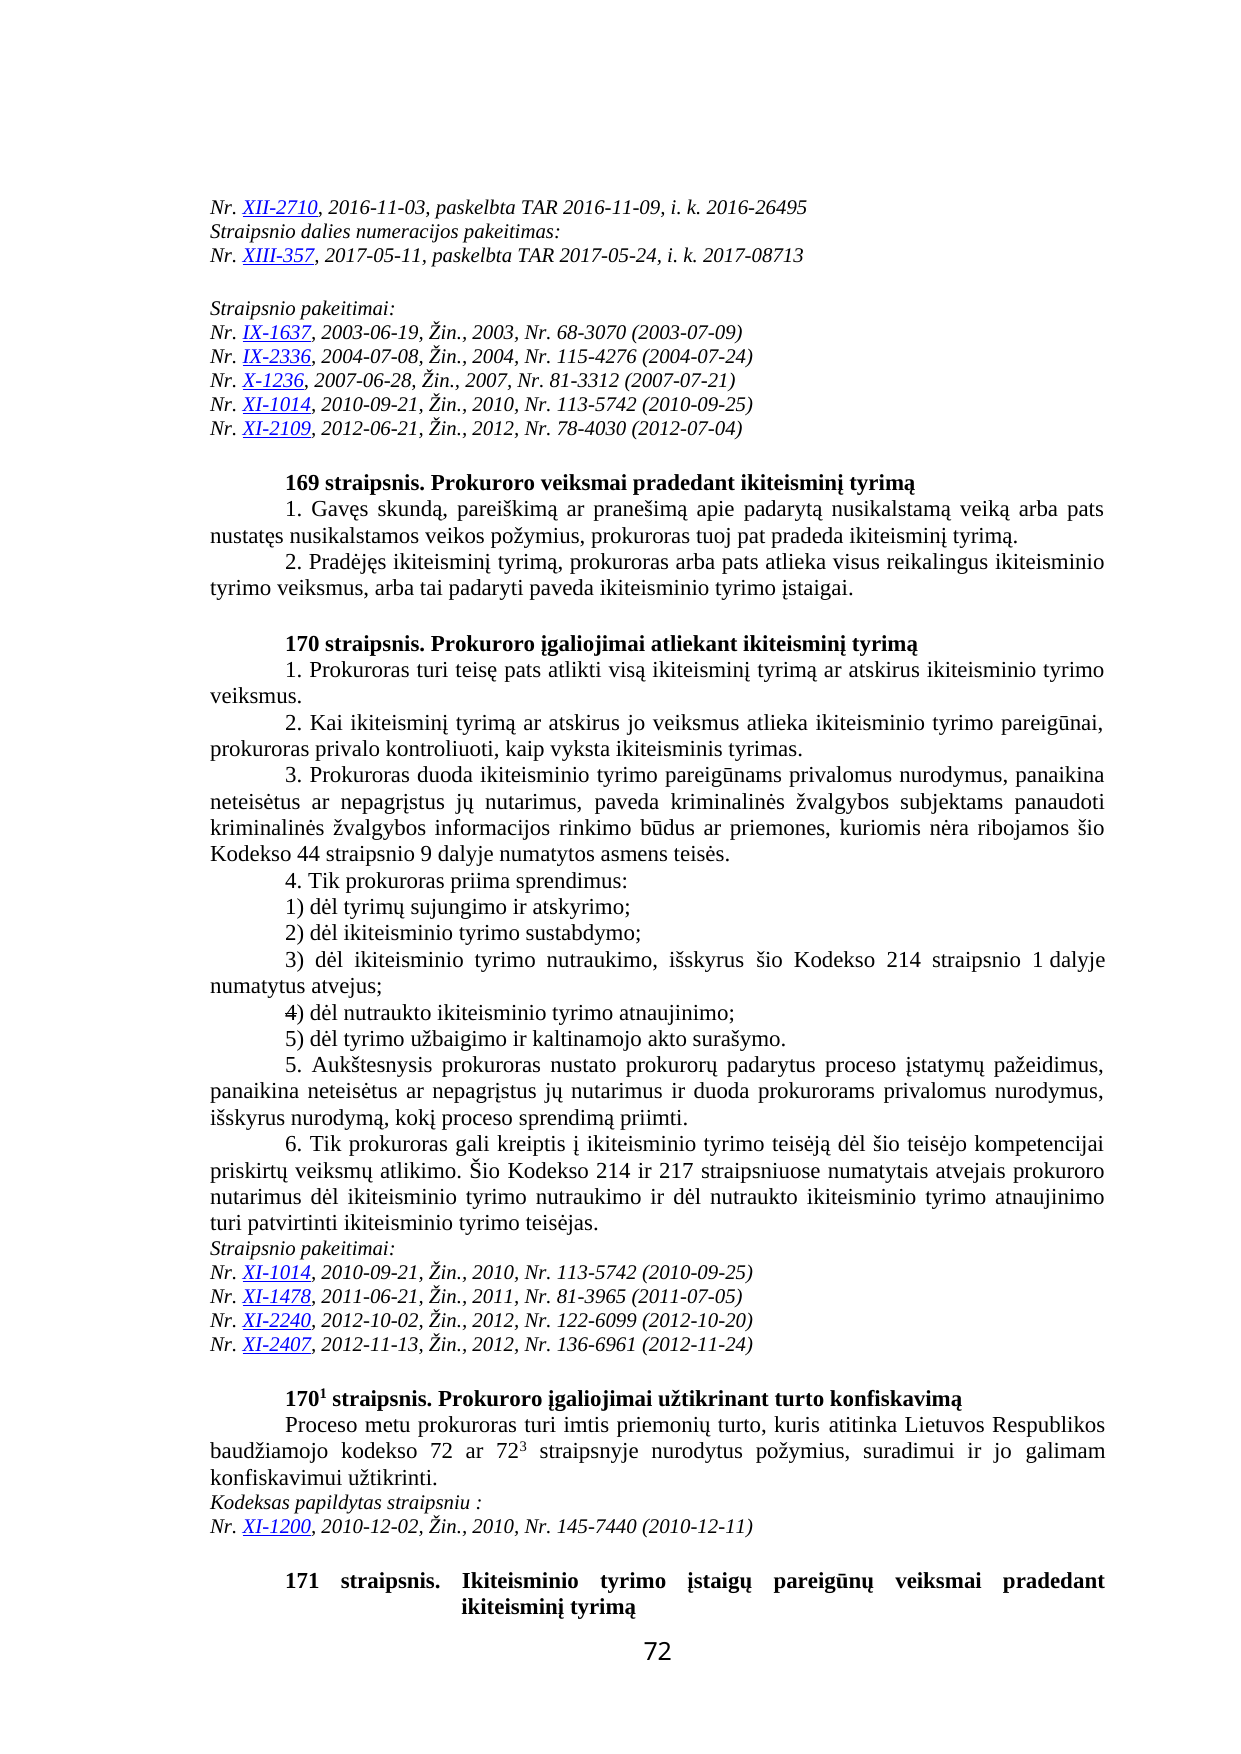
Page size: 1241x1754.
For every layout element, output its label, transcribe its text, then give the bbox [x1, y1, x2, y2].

text 4. Tik prokuroras priima sprendimus: [210, 867, 1106, 893]
text Straipsnio dalies numeracijos pakeitimas: [210, 219, 1106, 243]
text 2) dėl ikiteisminio tyrimo sustabdymo; [210, 919, 1106, 946]
text Nr. IX-1637, 2003-06-19, Žin., 2003, Nr. 68-3070 (2003-07-09) [210, 320, 1106, 344]
text Nr. XIII-357, 2017-05-11, paskelbta TAR 2017-05-24, i. k. 2017-08713 [210, 243, 1106, 267]
text 169 straipsnis. Prokuroro veiksmai pradedant ikiteisminį tyrimą [210, 469, 1106, 495]
text 5. Aukštesnysis prokuroras nustato prokurorų padarytus proceso įstatymų pažeidimus, panaikina neteisėtus ar nepagrįstus jų nutarimus ir duoda prokurorams privalomus nurodymus, išskyrus nurodymą, kokį proceso sprendimą priimti. [210, 1051, 1106, 1130]
text Nr. XII-2710, 2016-11-03, paskelbta TAR 2016-11-09, i. k. 2016-26495 [210, 195, 1106, 219]
text 2. Kai ikiteisminį tyrimą ar atskirus jo veiksmus atlieka ikiteisminio tyrimo pareigūnai, prokuroras privalo kontroliuoti, kaip vyksta ikiteisminis tyrimas. [210, 709, 1106, 761]
text 3. Prokuroras duoda ikiteisminio tyrimo pareigūnams privalomus nurodymus, panaikina neteisėtus ar nepagrįstus jų nutarimus, paveda kriminalinės žvalgybos subjektams panaudoti kriminalinės žvalgybos informacijos rinkimo būdus ar priemones, kuriomis nėra ribojamos šio Kodekso 44 straipsnio 9 dalyje numatytos asmens teisės. [210, 761, 1106, 867]
text 1) dėl tyrimų sujungimo ir atskyrimo; [210, 893, 1106, 919]
text Nr. XI-2109, 2012-06-21, Žin., 2012, Nr. 78-4030 (2012-07-04) [210, 416, 1106, 440]
text 5) dėl tyrimo užbaigimo ir kaltinamojo akto surašymo. [210, 1025, 1106, 1051]
text 1701 straipsnis. Prokuroro įgaliojimai užtikrinant turto konfiskavimą [210, 1385, 1106, 1411]
text Nr. IX-2336, 2004-07-08, Žin., 2004, Nr. 115-4276 (2004-07-24) [210, 344, 1106, 368]
text 1. Prokuroras turi teisę pats atlikti visą ikiteisminį tyrimą ar atskirus ikiteisminio tyrimo veiksmus. [210, 656, 1106, 709]
text Straipsnio pakeitimai: [210, 1236, 1106, 1260]
text Kodeksas papildytas straipsniu : [210, 1490, 1106, 1514]
text Nr. XI-2240, 2012-10-02, Žin., 2012, Nr. 122-6099 (2012-10-20) [210, 1308, 1106, 1332]
text Nr. XI-1014, 2010-09-21, Žin., 2010, Nr. 113-5742 (2010-09-25) [210, 1260, 1106, 1284]
text 3) dėl ikiteisminio tyrimo nutraukimo, išskyrus šio Kodekso 214 straipsnio 1 dalyje numatytus atvejus; [210, 946, 1106, 998]
text 6. Tik prokuroras gali kreiptis į ikiteisminio tyrimo teisėją dėl šio teisėjo kompetencijai priskirtų veiksmų atlikimo. Šio Kodekso 214 ir 217 straipsniuose numatytais atvejais prokuroro nutarimus dėl ikiteisminio tyrimo nutraukimo ir dėl nutraukto ikiteisminio tyrimo atnaujinimo turi patvirtinti ikiteisminio tyrimo teisėjas. [210, 1130, 1106, 1236]
text Straipsnio pakeitimai: [210, 296, 1106, 320]
text 4) dėl nutraukto ikiteisminio tyrimo atnaujinimo; [210, 998, 1106, 1025]
text Proceso metu prokuroras turi imtis priemonių turto, kuris atitinka Lietuvos Respublikos baudžiamojo kodekso 72 ar 723 straipsnyje nurodytus požymius, suradimui ir jo galimam konfiskavimui užtikrinti. [210, 1411, 1106, 1490]
text 170 straipsnis. Prokuroro įgaliojimai atliekant ikiteisminį tyrimą [210, 629, 1106, 656]
text Nr. XI-1014, 2010-09-21, Žin., 2010, Nr. 113-5742 (2010-09-25) [210, 392, 1106, 416]
text Nr. XI-1478, 2011-06-21, Žin., 2011, Nr. 81-3965 (2011-07-05) [210, 1284, 1106, 1308]
text Nr. XI-2407, 2012-11-13, Žin., 2012, Nr. 136-6961 (2012-11-24) [210, 1332, 1106, 1356]
text 2. Pradėjęs ikiteisminį tyrimą, prokuroras arba pats atlieka visus reikalingus ikiteisminio tyrimo veiksmus, arba tai padaryti paveda ikiteisminio tyrimo įstaigai. [210, 548, 1106, 601]
text Nr. XI-1200, 2010-12-02, Žin., 2010, Nr. 145-7440 (2010-12-11) [210, 1514, 1106, 1538]
text Nr. X-1236, 2007-06-28, Žin., 2007, Nr. 81-3312 (2007-07-21) [210, 368, 1106, 392]
text 1. Gavęs skundą, pareiškimą ar pranešimą apie padarytą nusikalstamą veiką arba pats nustatęs nusikalstamos veikos požymius, prokuroras tuoj pat pradeda ikiteisminį tyrimą. [210, 495, 1106, 548]
text 171 straipsnis. Ikiteisminio tyrimo įstaigų pareigūnų veiksmai pradedant ikiteisminį tyrimą [285, 1567, 1106, 1620]
